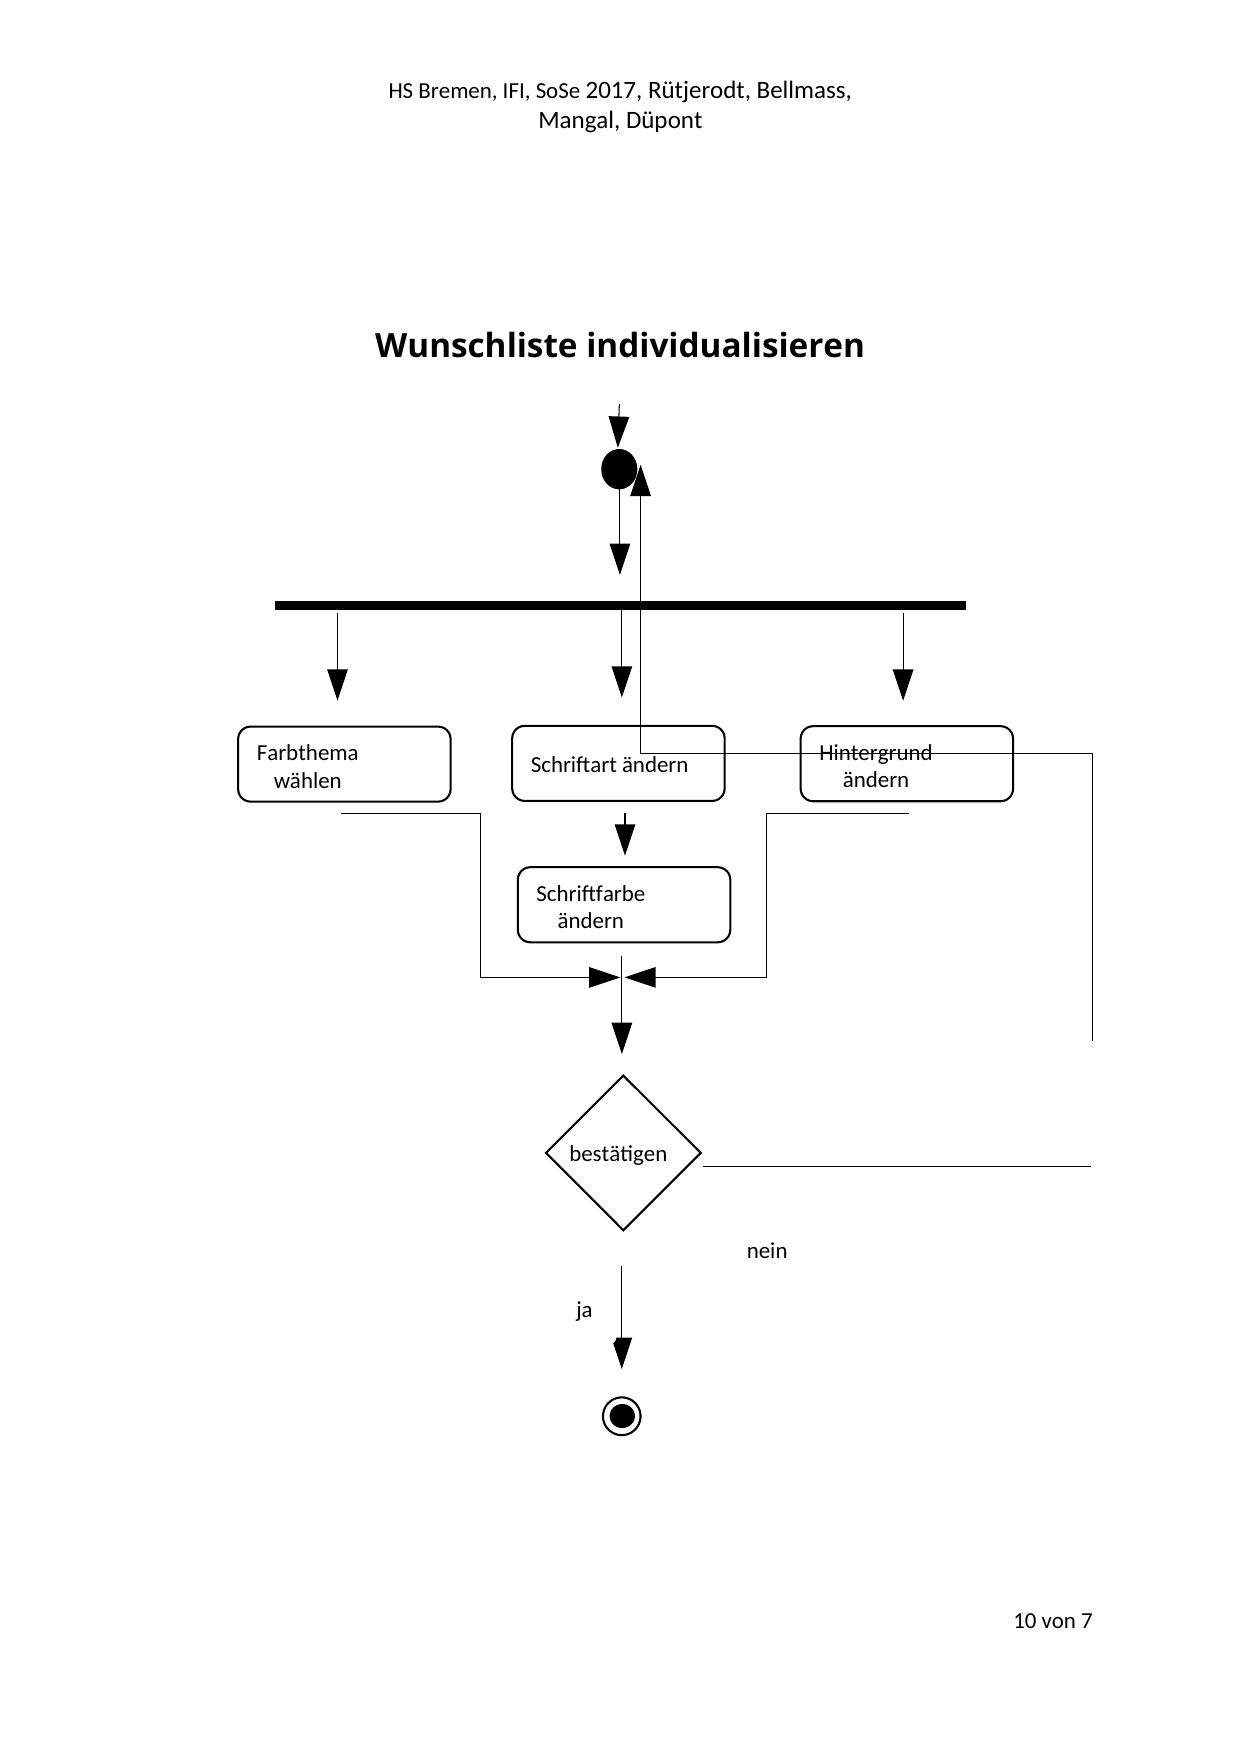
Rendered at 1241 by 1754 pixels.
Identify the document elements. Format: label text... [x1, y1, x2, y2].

subtitle Wunschliste individualisieren [148, 322, 1093, 367]
